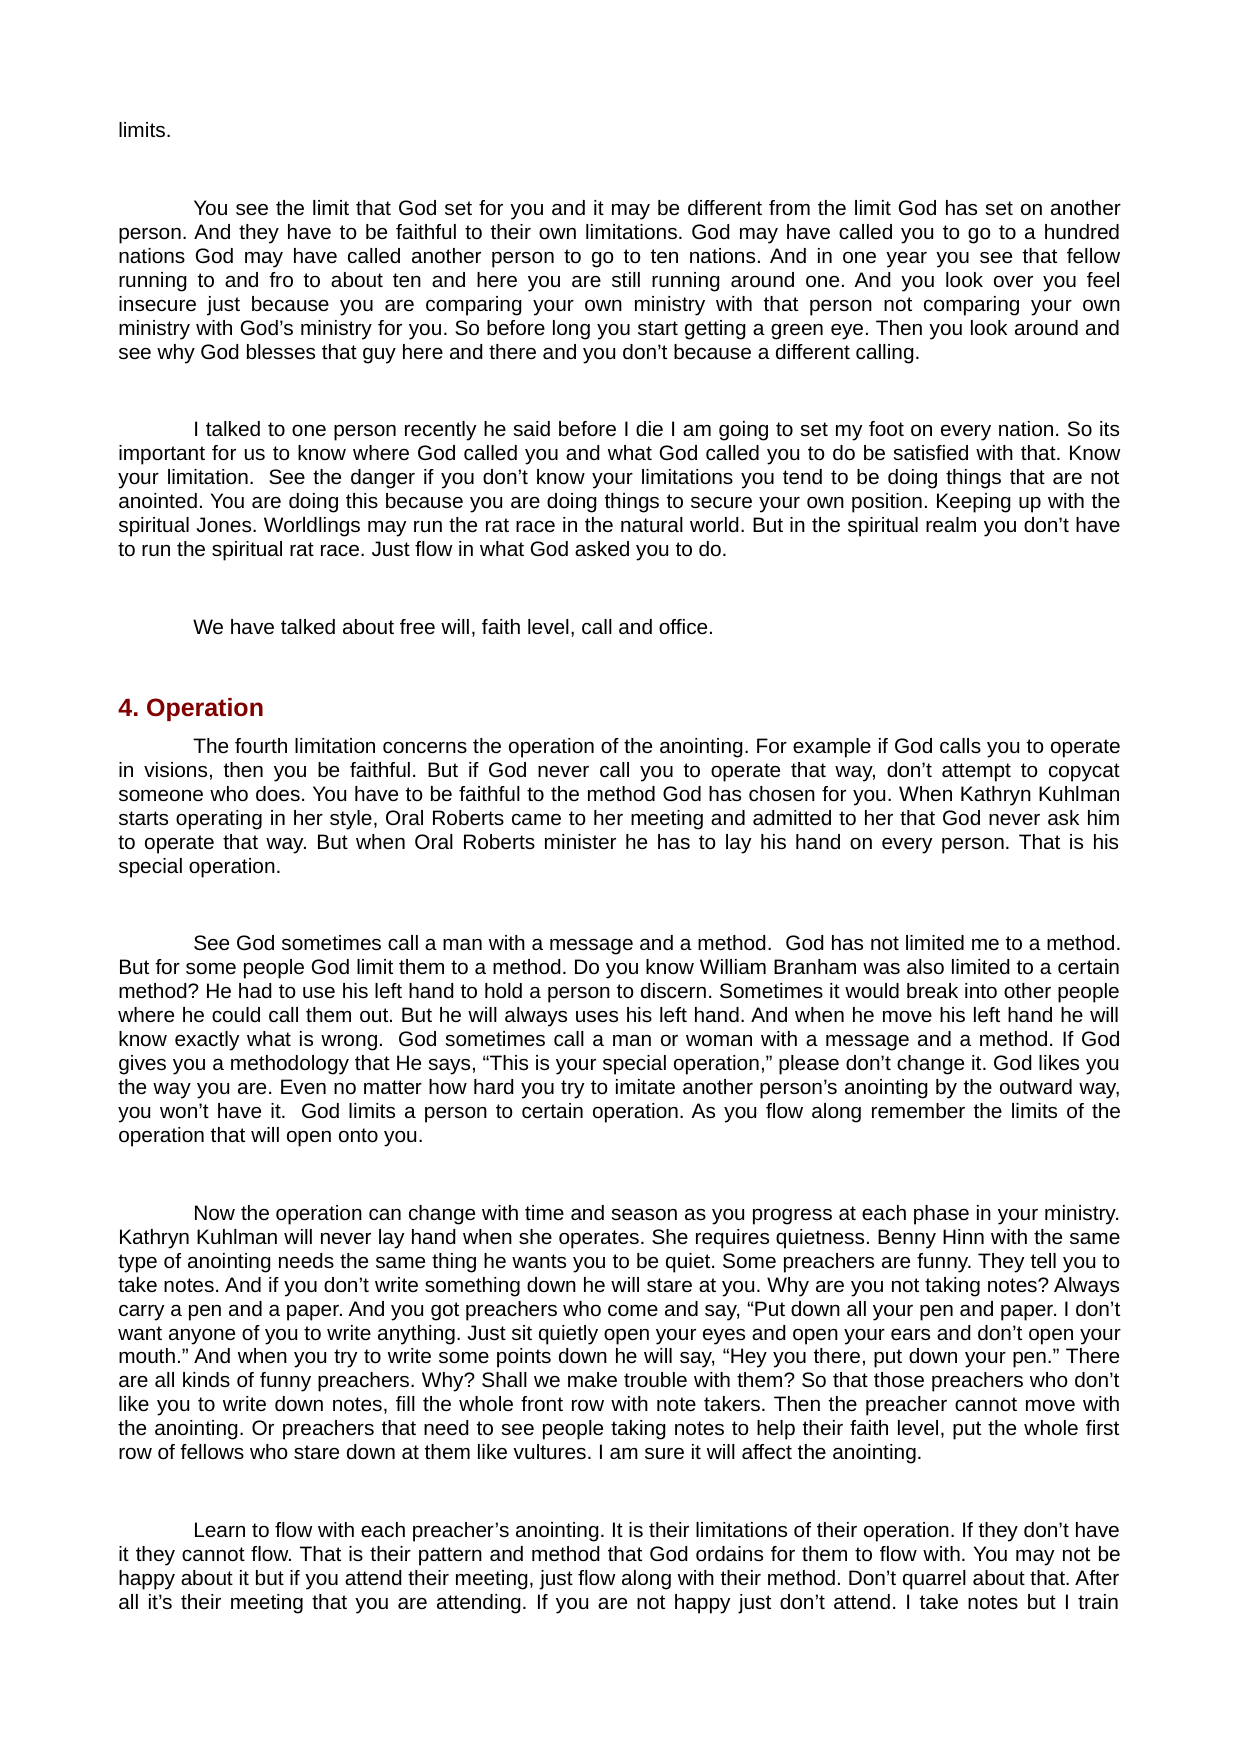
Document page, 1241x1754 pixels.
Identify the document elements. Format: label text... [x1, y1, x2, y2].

text 4. Operation [118, 692, 1122, 721]
text I talked to one person recently he said before I die I am going to set my foot on every nation. So its important for us to know where God called you and what God called you to do be satisfied with that. Know your limitation. See the danger if you don’t know your limitations you tend to be doing things that are not anointed. You are doing this because you are doing things to secure your own position. Keeping up with the spiritual Jones. Worldlings may run the rat race in the natural world. But in the spiritual realm you don’t have to run the spiritual rat race. Just flow in what God asked you to do. [118, 417, 1122, 561]
text limits. [118, 118, 1122, 142]
text Now the operation can change with time and season as you progress at each phase in your ministry. Kathryn Kuhlman will never lay hand when she operates. She requires quietness. Benny Hinn with the same type of anointing needs the same thing he wants you to be quiet. Some preachers are funny. They tell you to take notes. And if you don’t write something down he will stare at you. Why are you not taking notes? Always carry a pen and a paper. And you got preachers who come and say, “Put down all your pen and paper. I don’t want anyone of you to write anything. Just sit quietly open your eyes and open your ears and don’t open your mouth.” And when you try to write some points down he will say, “Hey you there, put down your pen.” There are all kinds of funny preachers. Why? Shall we make trouble with them? So that those preachers who don’t like you to write down notes, fill the whole front row with note takers. Then the preacher cannot move with the anointing. Or preachers that need to see people taking notes to help their faith level, put the whole first row of fellows who stare down at them like vultures. I am sure it will affect the anointing. [118, 1201, 1122, 1464]
text See God sometimes call a man with a message and a method. God has not limited me to a method. But for some people God limit them to a method. Do you know William Branham was also limited to a certain method? He had to use his left hand to hold a person to discern. Sometimes it would break into other people where he could call them out. But he will always uses his left hand. And when he move his left hand he will know exactly what is wrong. God sometimes call a man or woman with a message and a method. If God gives you a methodology that He says, “This is your special operation,” please don’t change it. God likes you the way you are. Even no matter how hard you try to imitate another person’s anointing by the outward way, you won’t have it. God limits a person to certain operation. As you flow along remember the limits of the operation that will open onto you. [118, 931, 1122, 1147]
text Learn to flow with each preacher’s anointing. It is their limitations of their operation. If they don’t have it they cannot flow. That is their pattern and method that God ordains for them to flow with. You may not be happy about it but if you attend their meeting, just flow along with their method. Don’t quarrel about that. After all it’s their meeting that you are attending. If you are not happy just don’t attend. I take notes but I train [118, 1518, 1122, 1614]
text You see the limit that God set for you and it may be different from the limit God has set on another person. And they have to be faithful to their own limitations. God may have called you to go to a hundred nations God may have called another person to go to ten nations. And in one year you see that fellow running to and fro to about ten and here you are still running around one. And you look over you feel insecure just because you are comparing your own ministry with that person not comparing your own ministry with God’s ministry for you. So before long you start getting a green eye. Then you look around and see why God blesses that guy here and there and you don’t because a different calling. [118, 196, 1122, 363]
text The fourth limitation concerns the operation of the anointing. For example if God calls you to operate in visions, then you be faithful. But if God never call you to operate that way, don’t attempt to copycat someone who does. You have to be faithful to the method God has chosen for you. When Kathryn Kuhlman starts operating in her style, Oral Roberts came to her meeting and admitted to her that God never ask him to operate that way. But when Oral Roberts minister he has to lay his hand on every person. That is his special operation. [118, 734, 1122, 877]
text We have talked about free will, faith level, call and office. [118, 615, 1122, 639]
